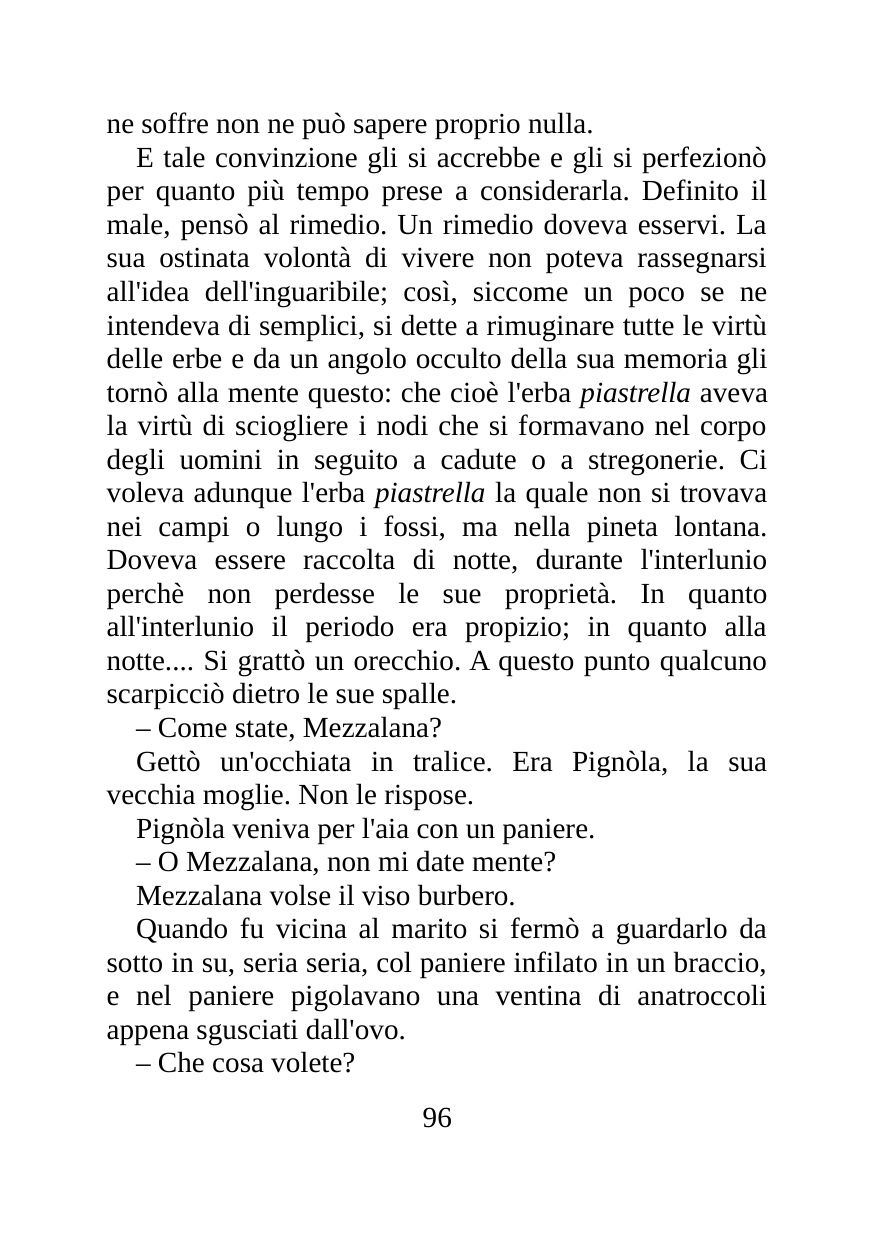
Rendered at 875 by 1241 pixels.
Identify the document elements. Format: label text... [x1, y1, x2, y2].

text Mezzalana volse il viso burbero. [106, 878, 768, 911]
text Gettò un'occhiata in tralice. Era Pignòla, la sua vecchia moglie. Non le rispose. [106, 744, 768, 811]
text Quando fu vicina al marito si fermò a guardarlo da sotto in su, seria seria, col paniere infilato in un braccio, e nel paniere pigolavano una ventina di anatroccoli appena sgusciati dall'ovo. [106, 911, 768, 1046]
text ‒ O Mezzalana, non mi date mente? [106, 844, 768, 878]
text ne soffre non ne può sapere proprio nulla. [106, 106, 768, 140]
text E tale convinzione gli si accrebbe e gli si perfezionò per quanto più tempo prese a considerarla. Definito il male, pensò al rimedio. Un rimedio doveva esservi. La sua ostinata volontà di vivere non poteva rassegnarsi all'idea dell'inguaribile; così, siccome un poco se ne intendeva di semplici, si dette a rimuginare tutte le virtù delle erbe e da un angolo occulto della sua memoria gli tornò alla mente questo: che cioè l'erba piastrella aveva la virtù di sciogliere i nodi che si formavano nel corpo degli uomini in seguito a cadute o a stregonerie. Ci voleva adunque l'erba piastrella la quale non si trovava nei campi o lungo i fossi, ma nella pineta lontana. Doveva essere raccolta di notte, durante l'interlunio perchè non perdesse le sue proprietà. In quanto all'interlunio il periodo era propizio; in quanto alla notte.... Si grattò un orecchio. A questo punto qualcuno scarpicciò dietro le sue spalle. [106, 140, 768, 710]
text ‒ Come state, Mezzalana? [106, 710, 768, 744]
text ‒ Che cosa volete? [106, 1046, 768, 1079]
text Pignòla veniva per l'aia con un paniere. [106, 811, 768, 844]
